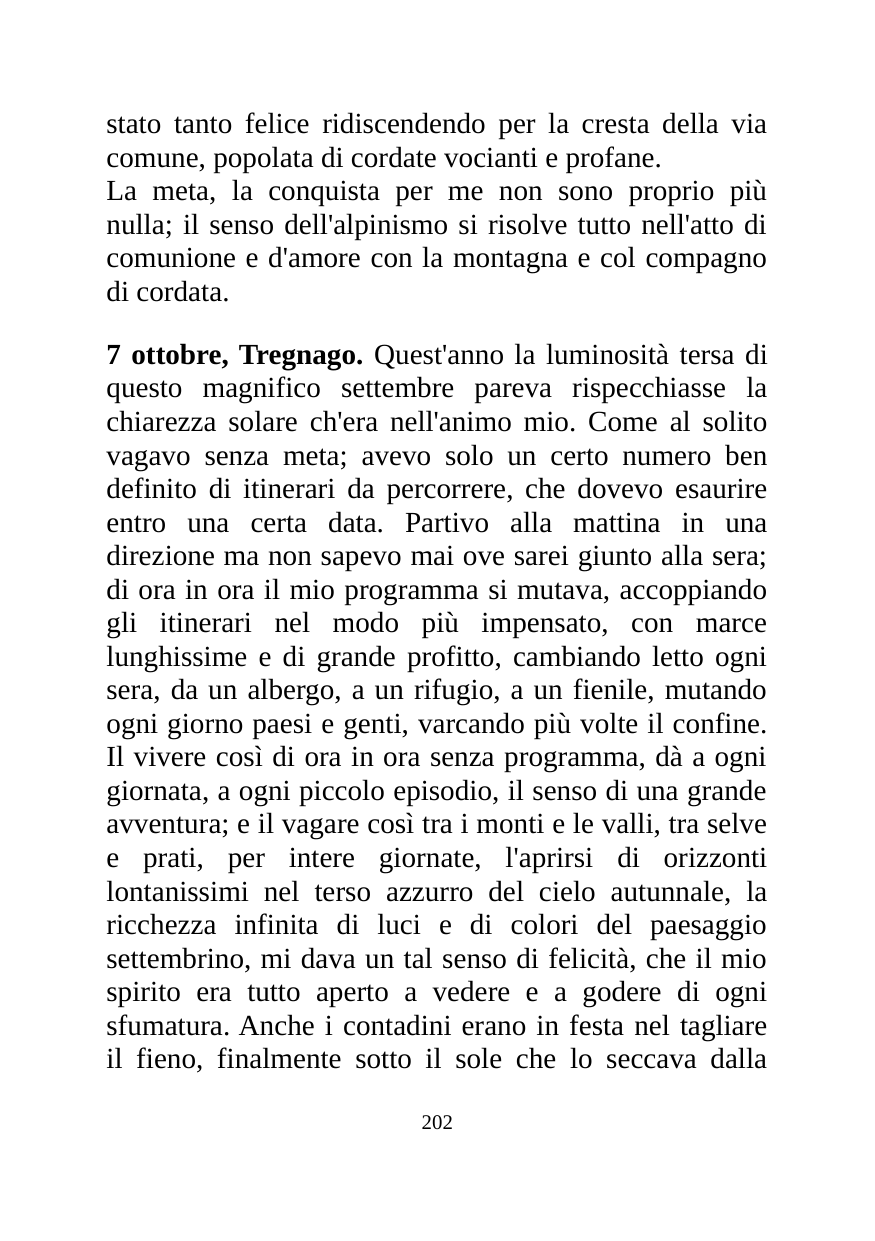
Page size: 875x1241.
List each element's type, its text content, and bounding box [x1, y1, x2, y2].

text stato tanto felice ridiscendendo per la cresta della via comune, popolata di cordate vocianti e profane. [106, 106, 768, 173]
text La meta, la conquista per me non sono proprio più nulla; il senso dell'alpinismo si risolve tutto nell'atto di comunione e d'amore con la montagna e col compagno di cordata. [106, 173, 768, 307]
text 7 ottobre, Tregnago. Quest'anno la luminosità tersa di questo magnifico settembre pareva rispecchiasse la chiarezza solare ch'era nell'animo mio. Come al solito vagavo senza meta; avevo solo un certo numero ben definito di itinerari da percorrere, che dovevo esaurire entro una certa data. Partivo alla mattina in una direzione ma non sapevo mai ove sarei giunto alla sera; di ora in ora il mio programma si mutava, accoppiando gli itinerari nel modo più impensato, con marce lunghissime e di grande profitto, cambiando letto ogni sera, da un albergo, a un rifugio, a un fienile, mutando ogni giorno paesi e genti, varcando più volte il confine. Il vivere così di ora in ora senza programma, dà a ogni giornata, a ogni piccolo episodio, il senso di una grande avventura; e il vagare così tra i monti e le valli, tra selve e prati, per intere giornate, l'aprirsi di orizzonti lontanissimi nel terso azzurro del cielo autunnale, la ricchezza infinita di luci e di colori del paesaggio settembrino, mi dava un tal senso di felicità, che il mio spirito era tutto aperto a vedere e a godere di ogni sfumatura. Anche i contadini erano in festa nel tagliare il fieno, finalmente sotto il sole che lo seccava dalla [106, 337, 768, 1075]
